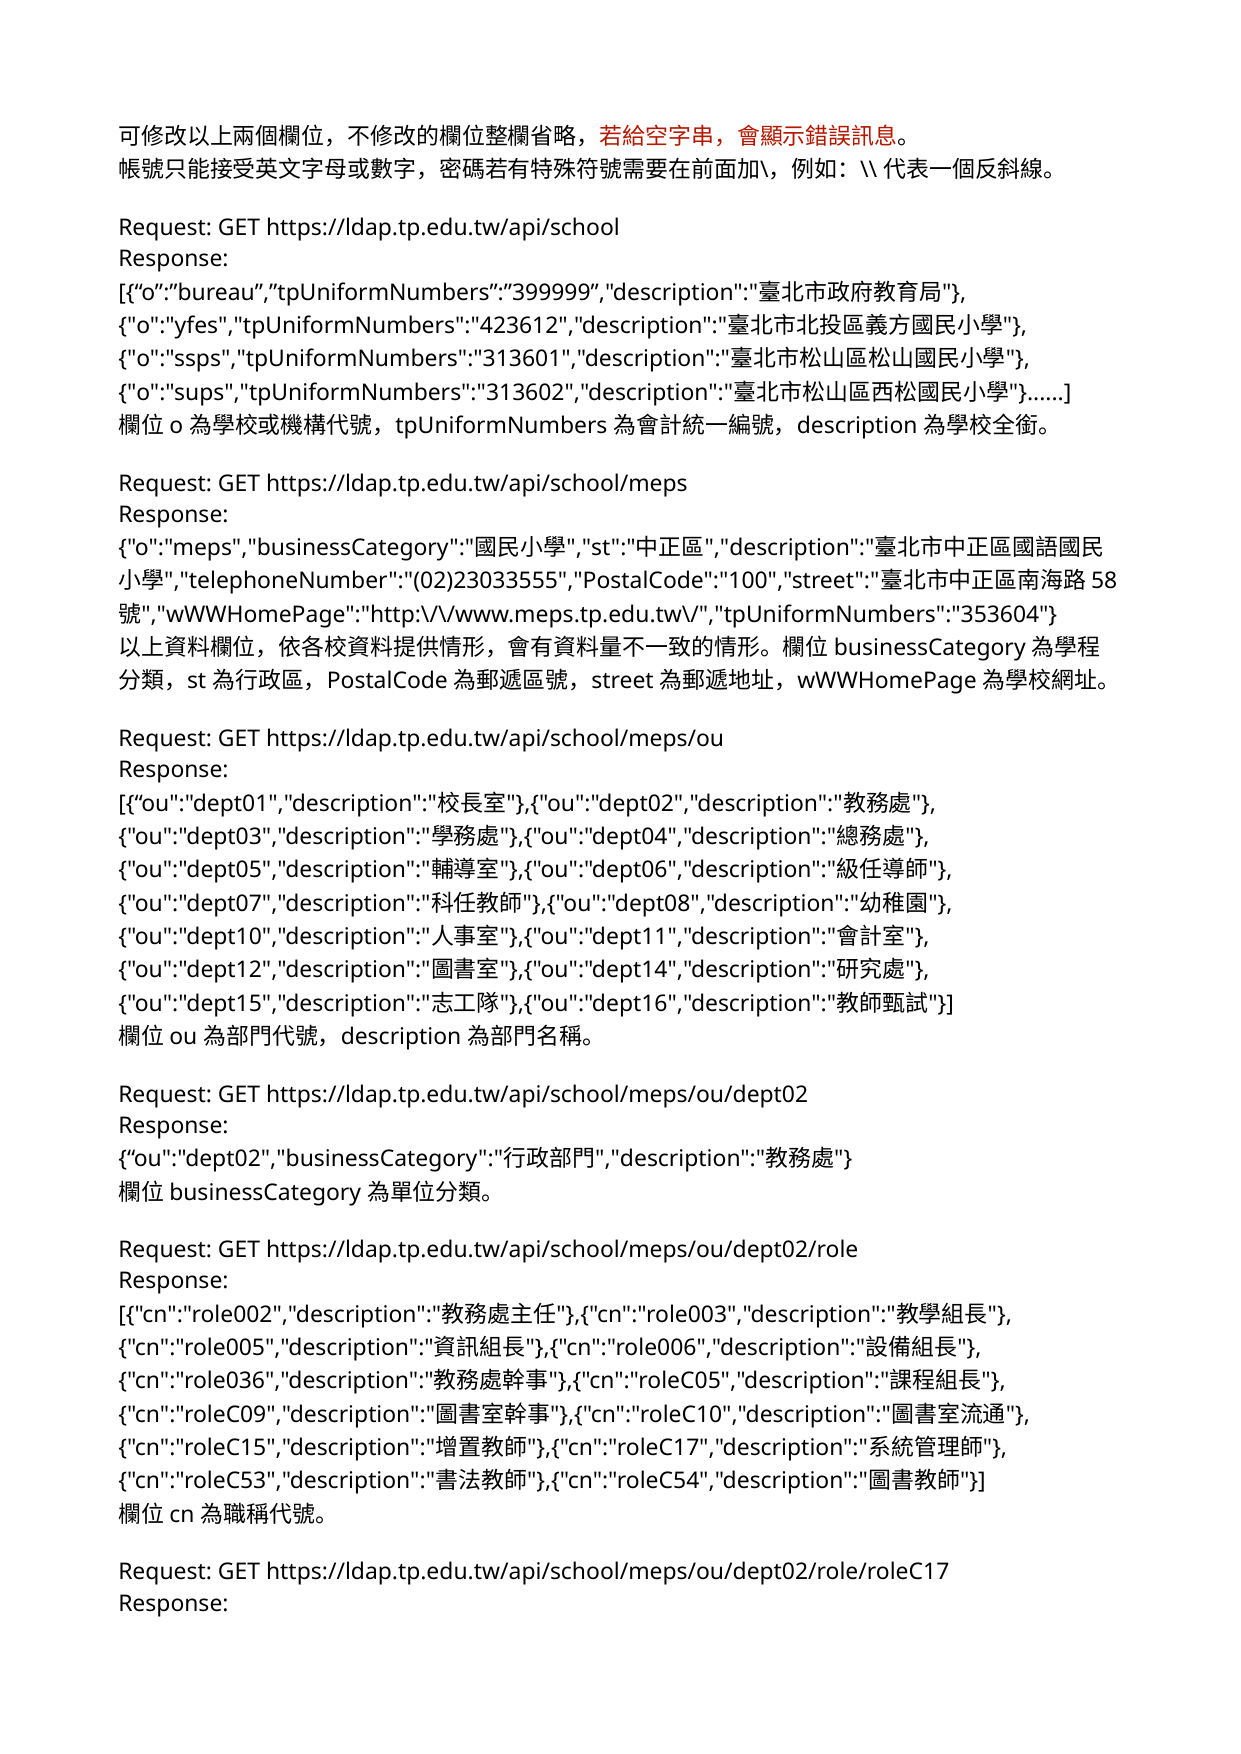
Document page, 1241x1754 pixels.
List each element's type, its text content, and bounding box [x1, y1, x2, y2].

text Request: GET https://ldap.tp.edu.tw/api/school/meps/ou/dept02 [118, 1078, 1122, 1109]
text [{“ou":"dept01","description":"校長室"},{"ou":"dept02","description":"教務處"},{"ou":"dept03","description":"學務處"},{"ou":"dept04","description":"總務處"},{"ou":"dept05","description":"輔導室"},{"ou":"dept06","description":"級任導師"},{"ou":"dept07","description":"科任教師"},{"ou":"dept08","description":"幼稚園"},{"ou":"dept10","description":"人事室"},{"ou":"dept11","description":"會計室"},{"ou":"dept12","description":"圖書室"},{"ou":"dept14","description":"研究處"},{"ou":"dept15","description":"志工隊"},{"ou":"dept16","description":"教師甄試"}] [118, 784, 1122, 1018]
text Request: GET https://ldap.tp.edu.tw/api/school/meps/ou [118, 722, 1122, 753]
text 欄位 cn 為職稱代號。 [118, 1496, 1122, 1529]
text Request: GET https://ldap.tp.edu.tw/api/school/meps/ou/dept02/role/roleC17 [118, 1555, 1122, 1587]
text [{"cn":"role002","description":"教務處主任"},{"cn":"role003","description":"教學組長"},{"cn":"role005","description":"資訊組長"},{"cn":"role006","description":"設備組長"},{"cn":"role036","description":"教務處幹事"},{"cn":"roleC05","description":"課程組長"},{"cn":"roleC09","description":"圖書室幹事"},{"cn":"roleC10","description":"圖書室流通"},{"cn":"roleC15","description":"增置教師"},{"cn":"roleC17","description":"系統管理師"},{"cn":"roleC53","description":"書法教師"},{"cn":"roleC54","description":"圖書教師"}] [118, 1296, 1122, 1496]
text [{“o”:”bureau”,”tpUniformNumbers”:”399999”,"description":"臺北市政府教育局"},{"o":"yfes","tpUniformNumbers":"423612","description":"臺北市北投區義方國民小學"},{"o":"ssps","tpUniformNumbers":"313601","description":"臺北市松山區松山國民小學"},{"o":"sups","tpUniformNumbers":"313602","description":"臺北市松山區西松國民小學"}......] [118, 273, 1122, 407]
text Response: [118, 498, 1122, 529]
text {“ou":"dept02","businessCategory":"行政部門","description":"教務處"} [118, 1140, 1122, 1173]
text 欄位 ou 為部門代號，description 為部門名稱。 [118, 1018, 1122, 1051]
text Request: GET https://ldap.tp.edu.tw/api/school/meps [118, 467, 1122, 498]
text Response: [118, 1264, 1122, 1296]
text 欄位 businessCategory 為單位分類。 [118, 1173, 1122, 1207]
text Response: [118, 1587, 1122, 1618]
text 以上資料欄位，依各校資料提供情形，會有資料量不一致的情形。欄位 businessCategory 為學程分類，st 為行政區，PostalCode 為郵遞區號，street 為郵遞地址，wWWHomePage 為學校網址。 [118, 629, 1122, 696]
text Response: [118, 242, 1122, 273]
text {"o":"meps","businessCategory":"國民小學","st":"中正區","description":"臺北市中正區國語國民小學","telephoneNumber":"(02)23033555","PostalCode":"100","street":"臺北市中正區南海路58號","wWWHomePage":"http:\/\/www.meps.tp.edu.tw\/","tpUniformNumbers":"353604"} [118, 529, 1122, 629]
text 帳號只能接受英文字母或數字，密碼若有特殊符號需要在前面加\，例如：\\ 代表一個反斜線。 [118, 151, 1122, 185]
text Request: GET https://ldap.tp.edu.tw/api/school [118, 211, 1122, 242]
text 欄位 o 為學校或機構代號，tpUniformNumbers 為會計統一編號，description 為學校全銜。 [118, 407, 1122, 440]
text Response: [118, 753, 1122, 784]
text Response: [118, 1109, 1122, 1140]
text 可修改以上兩個欄位，不修改的欄位整欄省略，若給空字串，會顯示錯誤訊息。 [118, 118, 1122, 151]
text Request: GET https://ldap.tp.edu.tw/api/school/meps/ou/dept02/role [118, 1233, 1122, 1264]
